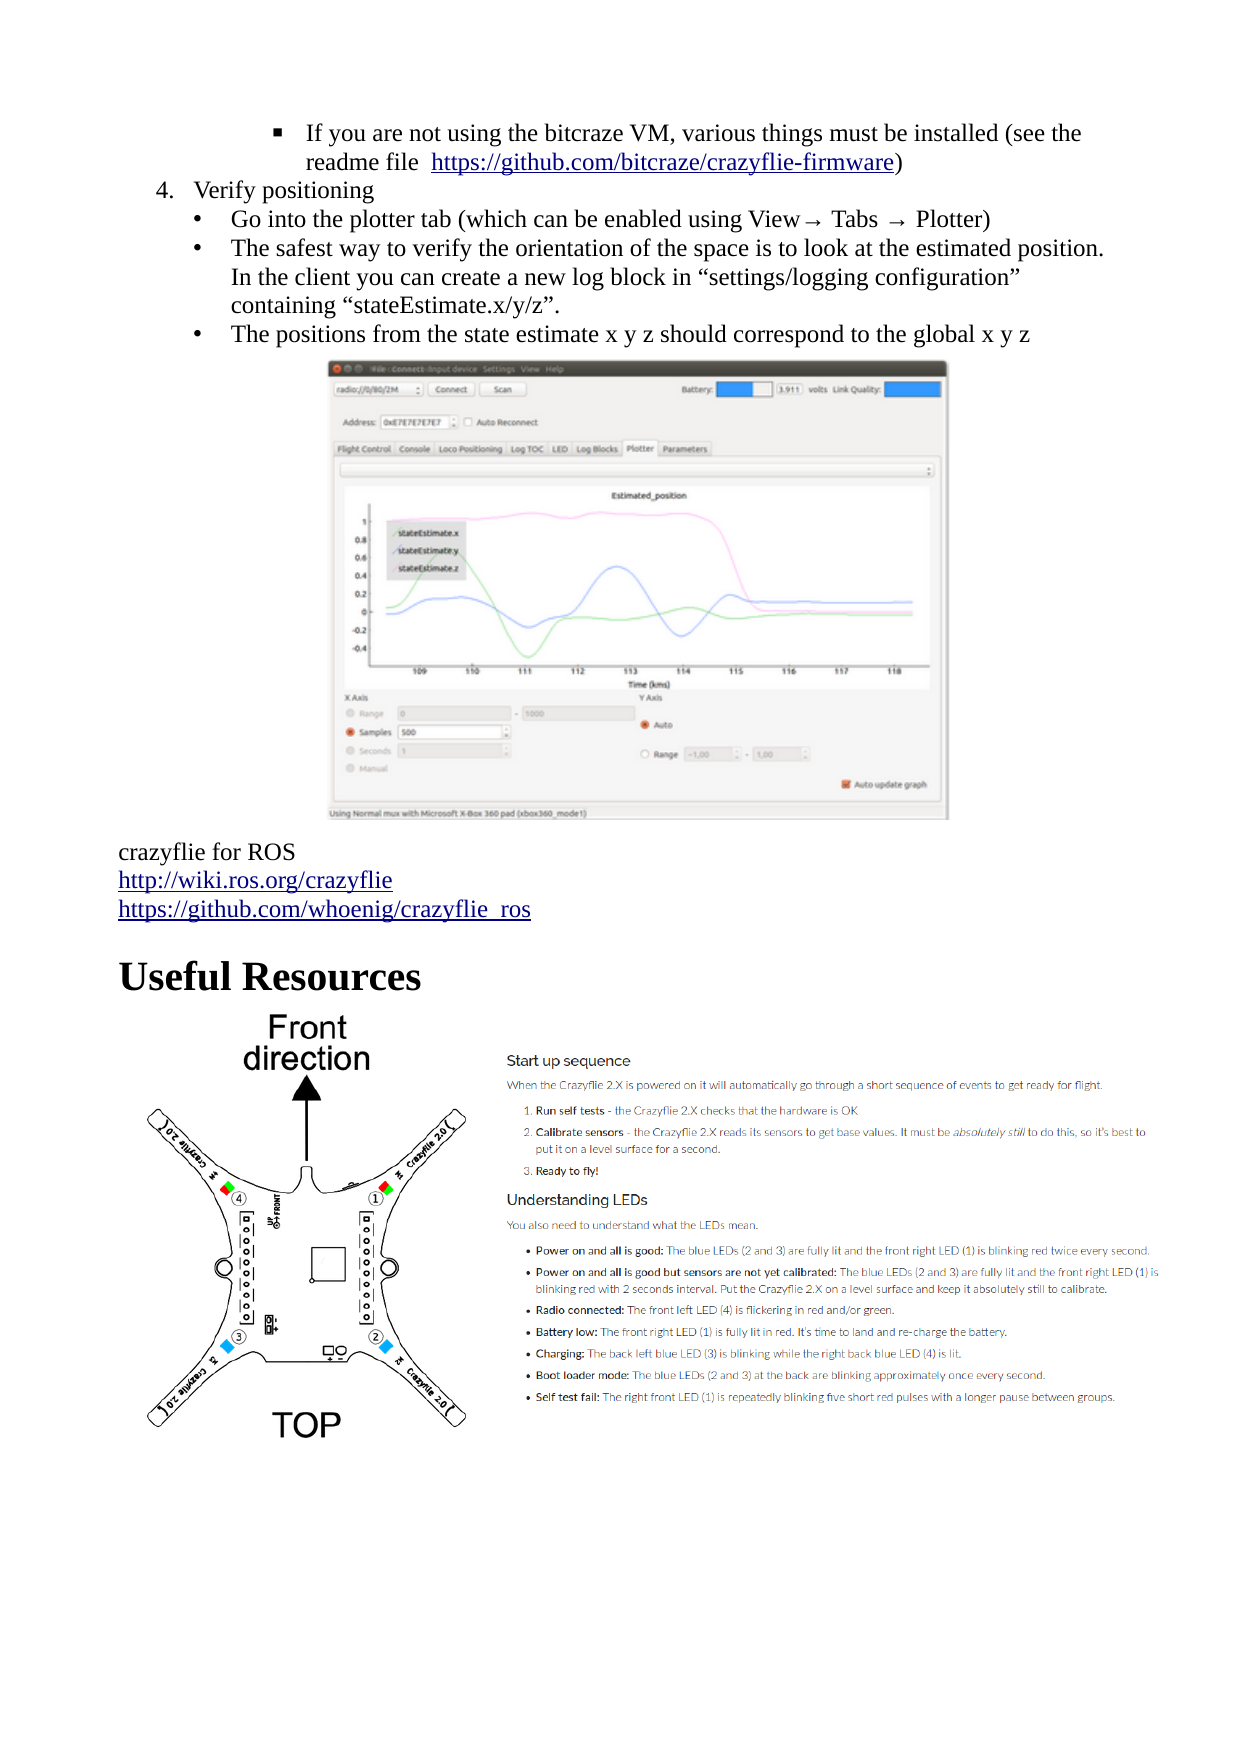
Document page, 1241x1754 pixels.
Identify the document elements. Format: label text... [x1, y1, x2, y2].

picture [497, 1046, 1178, 1416]
text Useful Resources [118, 952, 1122, 1000]
list The positions from the state estimate x y z should correspond to the global x y z [193, 319, 1122, 348]
picture [321, 356, 950, 820]
picture [122, 999, 478, 1451]
list Go into the plotter tab (which can be enabled using View→ Tabs → Plotter) [193, 204, 1122, 233]
text https://github.com/whoenig/crazyflie_ros [118, 894, 1122, 923]
list If you are not using the bitcraze VM, various things must be installed (see the readme file https://github.com/bitcraze/crazyflie-firmware) [268, 118, 1122, 176]
text http://wiki.ros.org/crazyflie [118, 866, 1122, 894]
text crazyflie for ROS [118, 837, 1122, 866]
list The safest way to verify the orientation of the space is to look at the estimated position. In the client you can create a new log block in “settings/logging configuration” containing “stateEstimate.x/y/z”. [193, 233, 1122, 319]
list Verify positioning [156, 176, 1122, 204]
